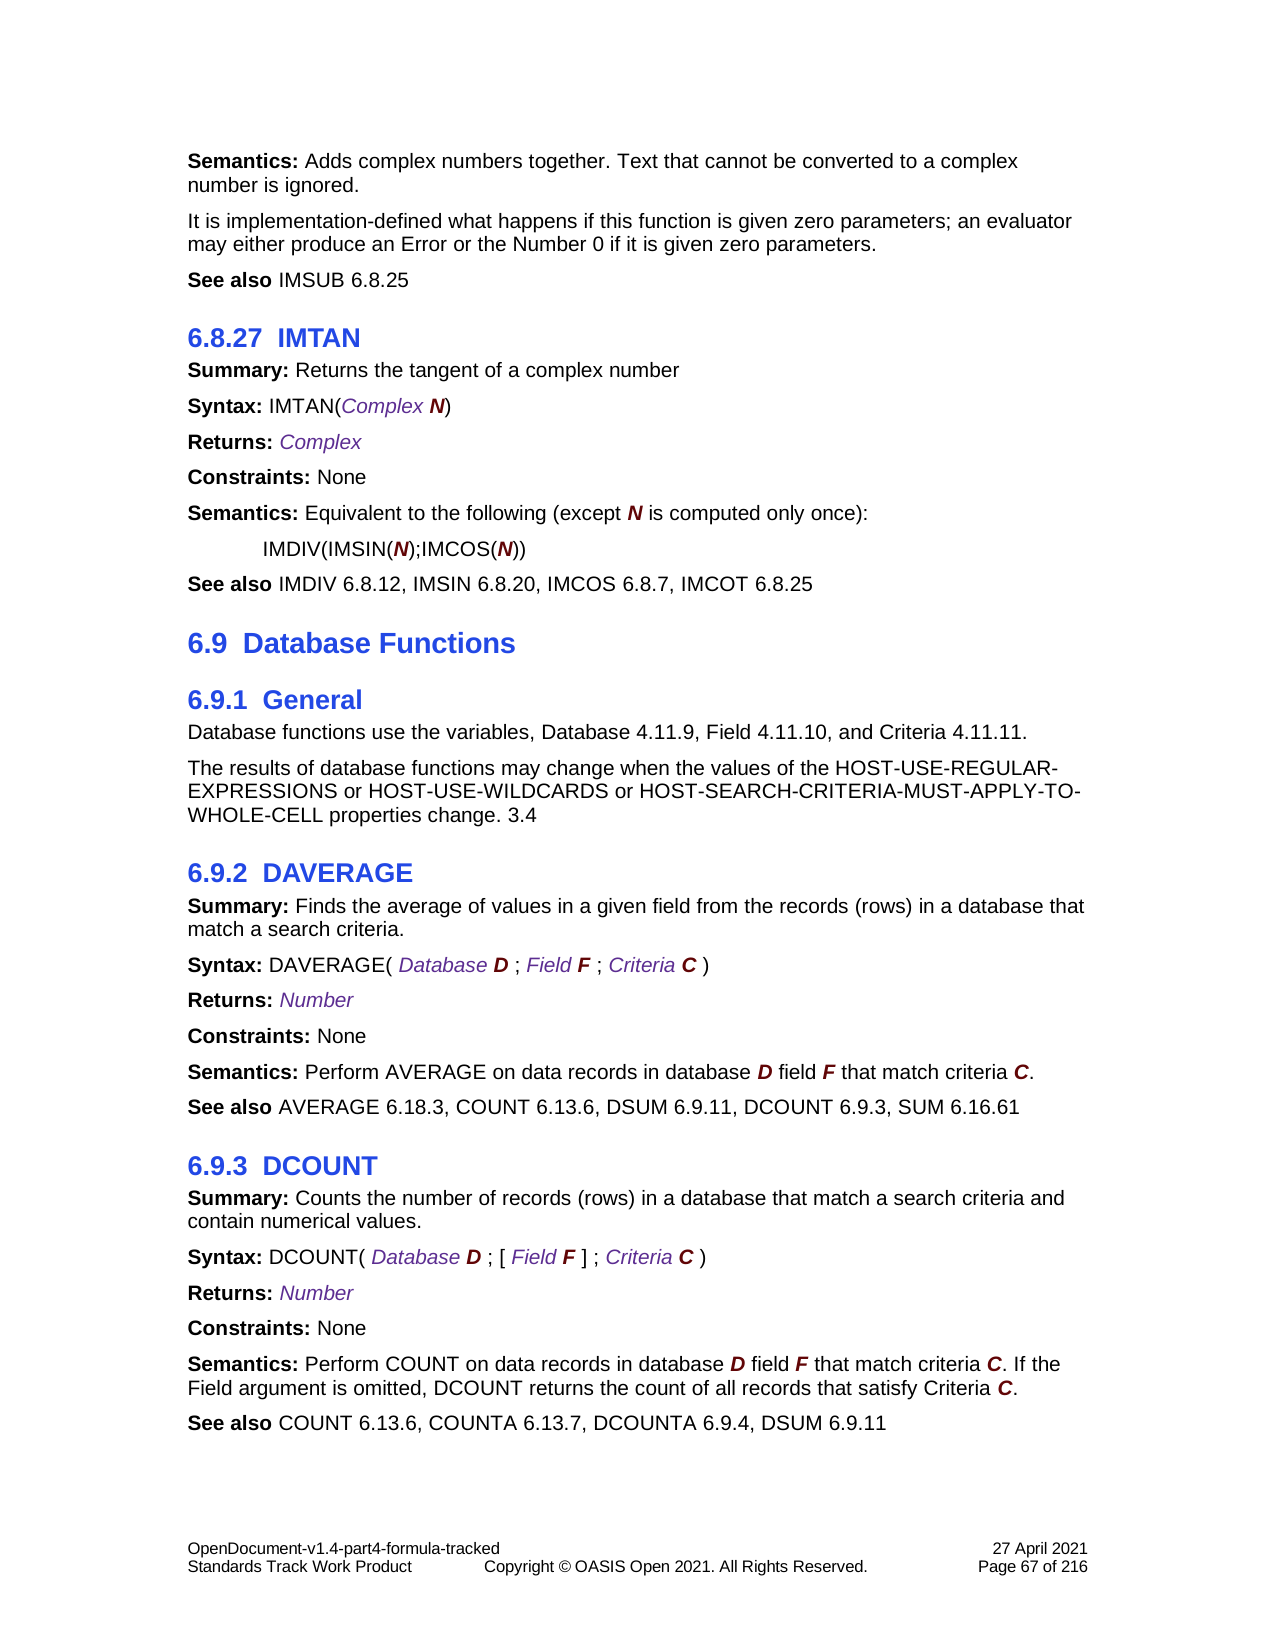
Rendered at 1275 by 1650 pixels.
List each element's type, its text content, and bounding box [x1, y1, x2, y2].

subtitle IMTAN [187, 323, 1088, 353]
text Semantics: Perform COUNT on data records in database D field F that match criteria C. If the Field argument is omitted, DCOUNT returns the count of all records that satisfy Criteria C. [187, 1352, 1088, 1399]
text Syntax: DAVERAGE( Database D ; Field F ; Criteria C ) [187, 953, 1088, 977]
text Returns: Number [187, 989, 1088, 1012]
text Returns: Number [187, 1281, 1088, 1305]
text The results of database functions may change when the values of the HOST-USE-REGULAR-EXPRESSIONS or HOST-USE-WILDCARDS or HOST-SEARCH-CRITERIA-MUST-APPLY-TO-WHOLE-CELL properties change. 3.4 [187, 756, 1088, 827]
text See also IMSUB 6.8.25 [187, 268, 1088, 292]
text Summary: Returns the tangent of a complex number [187, 359, 1088, 382]
text Constraints: None [187, 1317, 1088, 1340]
subtitle Database Functions [187, 627, 1088, 660]
text Syntax: DCOUNT( Database D ; [ Field F ] ; Criteria C ) [187, 1246, 1088, 1269]
text Constraints: None [187, 466, 1088, 489]
text See also COUNT 6.13.6, COUNTA 6.13.7, DCOUNTA 6.9.4, DSUM 6.9.11 [187, 1412, 1088, 1435]
text Semantics: Equivalent to the following (except N is computed only once): [187, 501, 1088, 525]
text Syntax: IMTAN(Complex N) [187, 394, 1088, 418]
text Summary: Finds the average of values in a given field from the records (rows) in a database that match a search criteria. [187, 894, 1088, 941]
text Semantics: Adds complex numbers together. Text that cannot be converted to a complex number is ignored. [187, 150, 1088, 197]
text Constraints: None [187, 1024, 1088, 1048]
text Returns: Complex [187, 430, 1088, 454]
subtitle DCOUNT [187, 1150, 1088, 1180]
subtitle DAVERAGE [187, 858, 1088, 888]
text See also AVERAGE 6.18.3, COUNT 6.13.6, DSUM 6.9.11, DCOUNT 6.9.3, SUM 6.16.61 [187, 1096, 1088, 1119]
text IMDIV(IMSIN(N);IMCOS(N)) [187, 537, 1088, 561]
text Summary: Counts the number of records (rows) in a database that match a search criteria and contain numerical values. [187, 1186, 1088, 1233]
text It is implementation-defined what happens if this function is given zero parameters; an evaluator may either produce an Error or the Number 0 if it is given zero parameters. [187, 209, 1088, 256]
text Semantics: Perform AVERAGE on data records in database D field F that match criteria C. [187, 1060, 1088, 1084]
subtitle General [187, 685, 1088, 715]
text Database functions use the variables, Database 4.11.9, Field 4.11.10, and Criteria 4.11.11. [187, 721, 1088, 744]
text See also IMDIV 6.8.12, IMSIN 6.8.20, IMCOS 6.8.7, IMCOT 6.8.25 [187, 573, 1088, 596]
